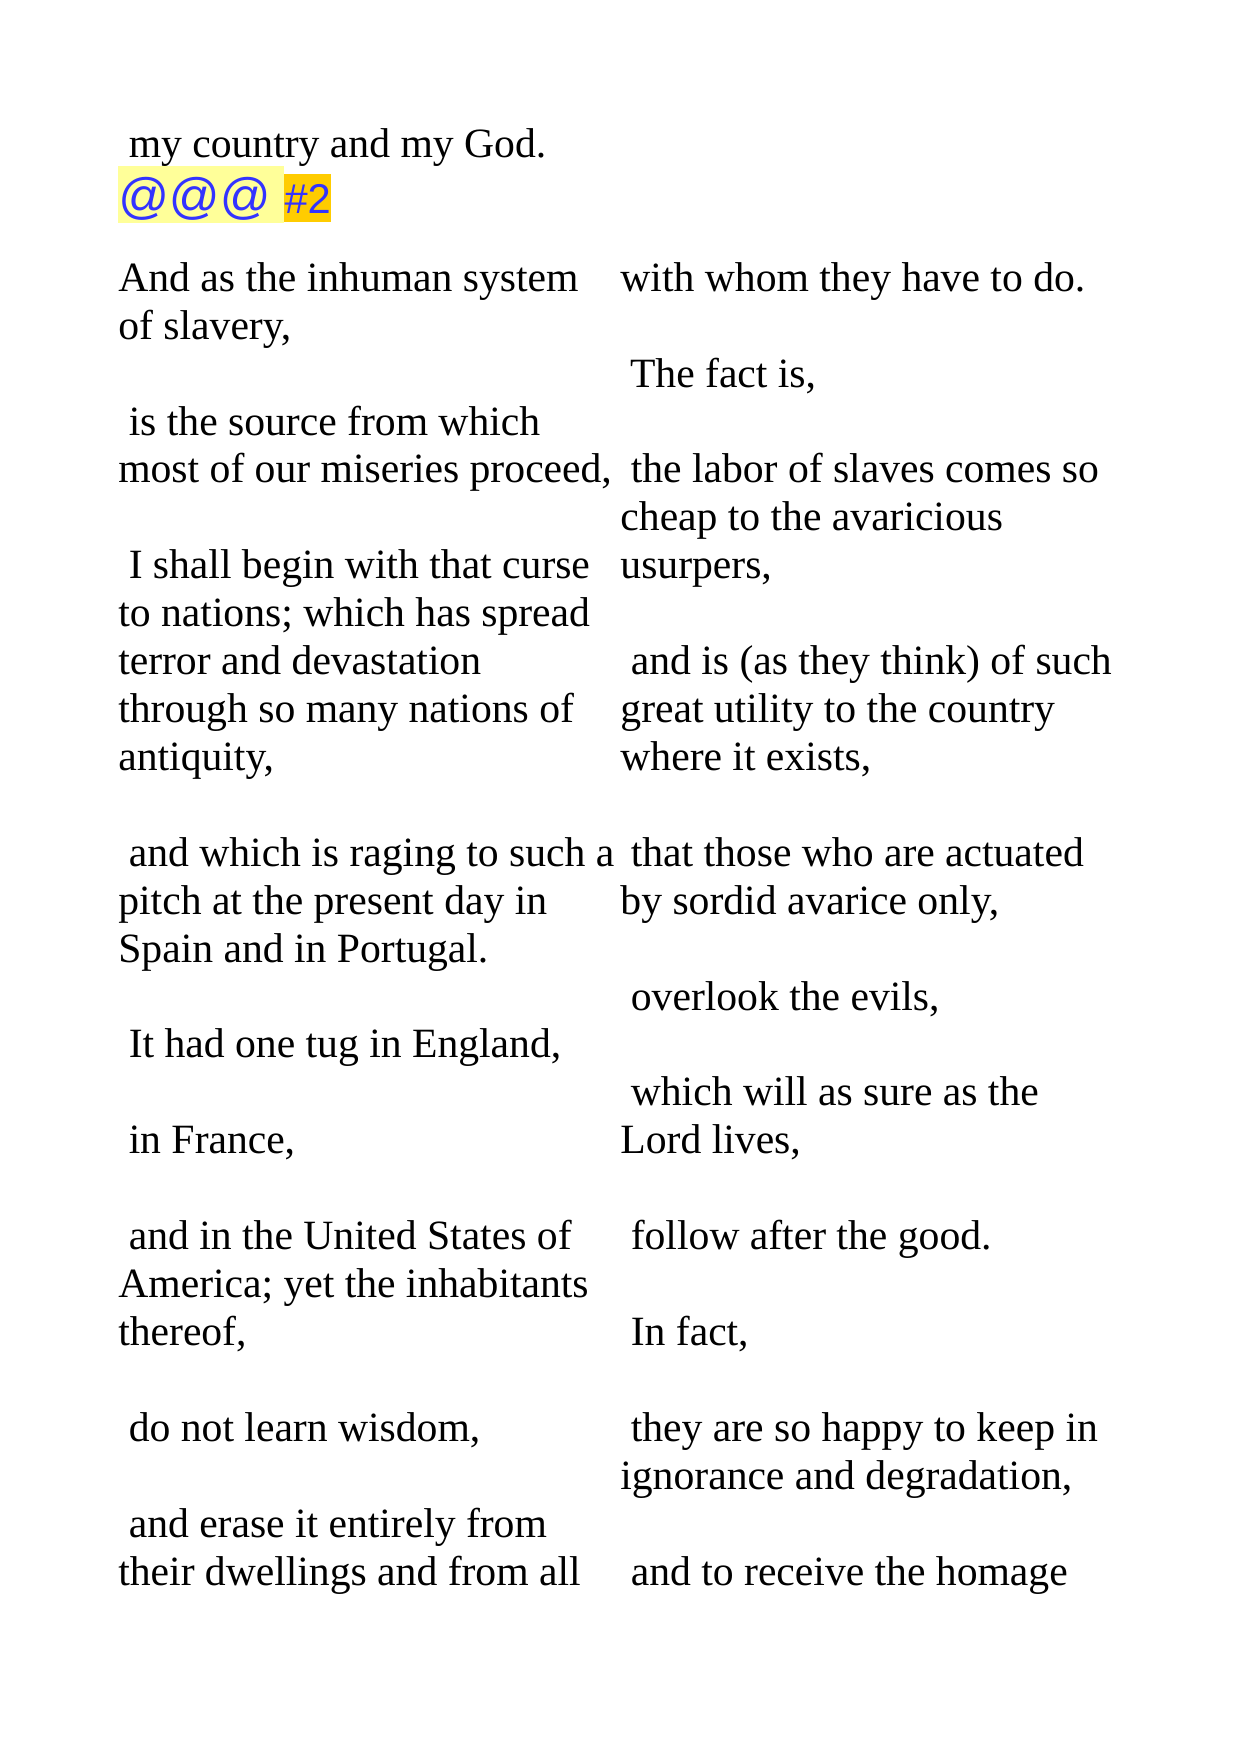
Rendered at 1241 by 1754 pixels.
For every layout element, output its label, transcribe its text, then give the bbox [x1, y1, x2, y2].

text the labor of slaves comes so cheap to the avaricious usurpers, [620, 444, 1122, 588]
text they are so happy to keep in ignorance and degradation, [620, 1402, 1122, 1498]
text and erase it entirely from their dwellings and from all [118, 1498, 620, 1594]
text do not learn wisdom, [118, 1402, 620, 1450]
text which will as sure as the Lord lives, [620, 1067, 1122, 1163]
text @@@ #2 [118, 166, 1122, 223]
text In fact, [620, 1306, 1122, 1354]
text and is (as they think) of such great utility to the country where it exists, [620, 636, 1122, 779]
text It had one tug in England, [118, 1019, 620, 1067]
text And as the inhuman system of slavery, [118, 252, 620, 348]
text with whom they have to do. [620, 252, 1122, 300]
text and in the United States of America; yet the inhabitants thereof, [118, 1211, 620, 1354]
text The fact is, [620, 348, 1122, 396]
text my country and my God. [118, 118, 620, 166]
text and to receive the homage [620, 1546, 1122, 1594]
text overlook the evils, [620, 971, 1122, 1019]
text and which is raging to such a pitch at the present day in Spain and in Portugal. [118, 827, 620, 971]
text that those who are actuated by sordid avarice only, [620, 827, 1122, 923]
text is the source from which most of our miseries proceed, [118, 396, 620, 492]
text I shall begin with that curse to nations; which has spread terror and devastation through so many nations of antiquity, [118, 540, 620, 779]
text in France, [118, 1115, 620, 1163]
text follow after the good. [620, 1211, 1122, 1258]
